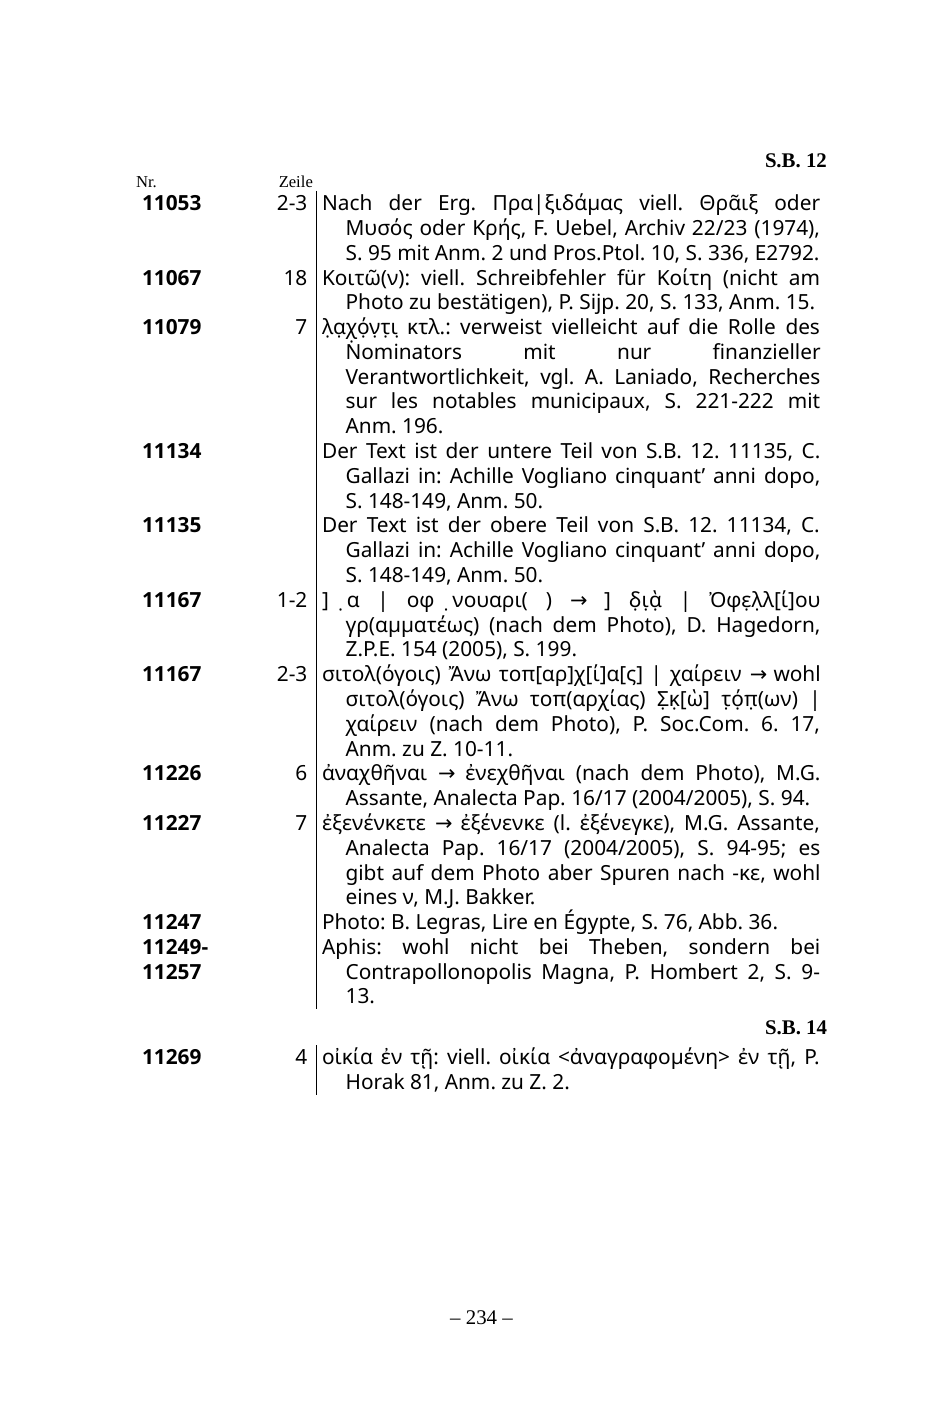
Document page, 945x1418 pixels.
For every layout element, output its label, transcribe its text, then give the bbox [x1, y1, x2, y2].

table_cell 2-3 [224, 191, 316, 265]
table_cell 7 [224, 811, 316, 910]
table_cell ἀναχθῆναι → ἐνεχθῆναι (nach dem Photo), M.G. Assante, Analecta Pap. 16/17 (2004/2005), S. 94. [317, 761, 827, 811]
table_cell 11079 [136, 315, 224, 439]
table_cell 2-3 [224, 662, 316, 761]
table_cell 1-2 [224, 588, 316, 662]
table_cell 11134 [136, 439, 224, 513]
table_header 4 [224, 1045, 316, 1094]
table_cell 11135 [136, 513, 224, 587]
table_header οἰκία ἐν τῇ: viell. οἰκία <ἀναγραφομένη> ἐν τῇ, P. Horak 81, Anm. zu Z. 2. [317, 1045, 827, 1094]
table_cell Der Text ist der untere Teil von S.B. 12. 11135, C. Gallazi in: Achille Vogliano cinquant’ anni dopo, S. 148-149, Anm. 50. [317, 439, 827, 513]
table_cell σιτολ(όγοις) Ἄνω τοπ[αρ]χ[ί]α[ς] | χαίρειν → wohl σιτολ(όγοις) Ἄνω τοπ(αρχίας) Σ̣κ̣[ὼ] τ̣ό̣π̣(ων) | χαίρειν (nach dem Photo), P. Soc.Com. 6. 17, Anm. zu Z. 10-11. [317, 662, 827, 761]
table_cell 11167 [136, 588, 224, 662]
table_cell 11227 [136, 811, 224, 910]
table_cell Κοιτῶ(ν): viell. Schreibfehler für Κοίτη (nicht am Photo zu bestätigen), P. Sijp. 20, S. 133, Anm. 15. [317, 265, 827, 315]
table_cell [224, 439, 316, 513]
table_cell λ̣α̣χ̣ό̣ν̣τ̣ι̣ κτλ.: verweist vielleicht auf die Rolle des Nominators mit nur finanzieller Verantwortlichkeit, vgl. A. Laniado, Recherches sur les notables municipaux, S. 221-222 mit Anm. 196. [317, 315, 827, 439]
table_cell [224, 910, 316, 934]
table_cell ἐξενένκετε → ἐξένενκε (l. ἐξένεγκε), M.G. Assante, Analecta Pap. 16/17 (2004/2005), S. 94-95; es gibt auf dem Photo aber Spuren nach -κε, wohl eines ν, M.J. Bakker. [317, 811, 827, 910]
table_cell [224, 935, 316, 1009]
table_cell Der Text ist der obere Teil von S.B. 12. 11134, C. Gallazi in: Achille Vogliano cinquant’ anni dopo, S. 148-149, Anm. 50. [317, 513, 827, 587]
table_cell 11067 [136, 265, 224, 315]
table_cell ] ̣α | οφ ̣νουαρι( ) → ] δ̣ι̣ὰ̣ | Ὀφε̣λ̣λ[ί]ου γρ(αμματέως) (nach dem Photo), D. Hagedorn, Z.P.E. 154 (2005), S. 199. [317, 588, 827, 662]
table_cell 11247 [136, 910, 224, 934]
table_cell 7 [224, 315, 316, 439]
subtitle S.B. 14 [136, 1015, 827, 1039]
table_cell 18 [224, 265, 316, 315]
table_cell [224, 513, 316, 587]
table_cell Nach der Erg. Πρα|ξιδάμας viell. Θρᾶιξ oder Μυσός oder Κρής, F. Uebel, Archiv 22/23 (1974), S. 95 mit Anm. 2 und Pros.Ptol. 10, S. 336, E2792. [317, 191, 827, 265]
table_cell 11249-11257 [136, 935, 224, 1009]
table_cell 11167 [136, 662, 224, 761]
table_header 11269 [136, 1045, 224, 1094]
table_cell 11053 [136, 191, 224, 265]
table_cell 11226 [136, 761, 224, 811]
table_cell Aphis: wohl nicht bei Theben, sondern bei Contrapollonopolis Magna, P. Hombert 2, S. 9-13. [317, 935, 827, 1009]
table_cell Photo: B. Legras, Lire en Égypte, S. 76, Abb. 36. [317, 910, 827, 934]
table_cell 6 [224, 761, 316, 811]
